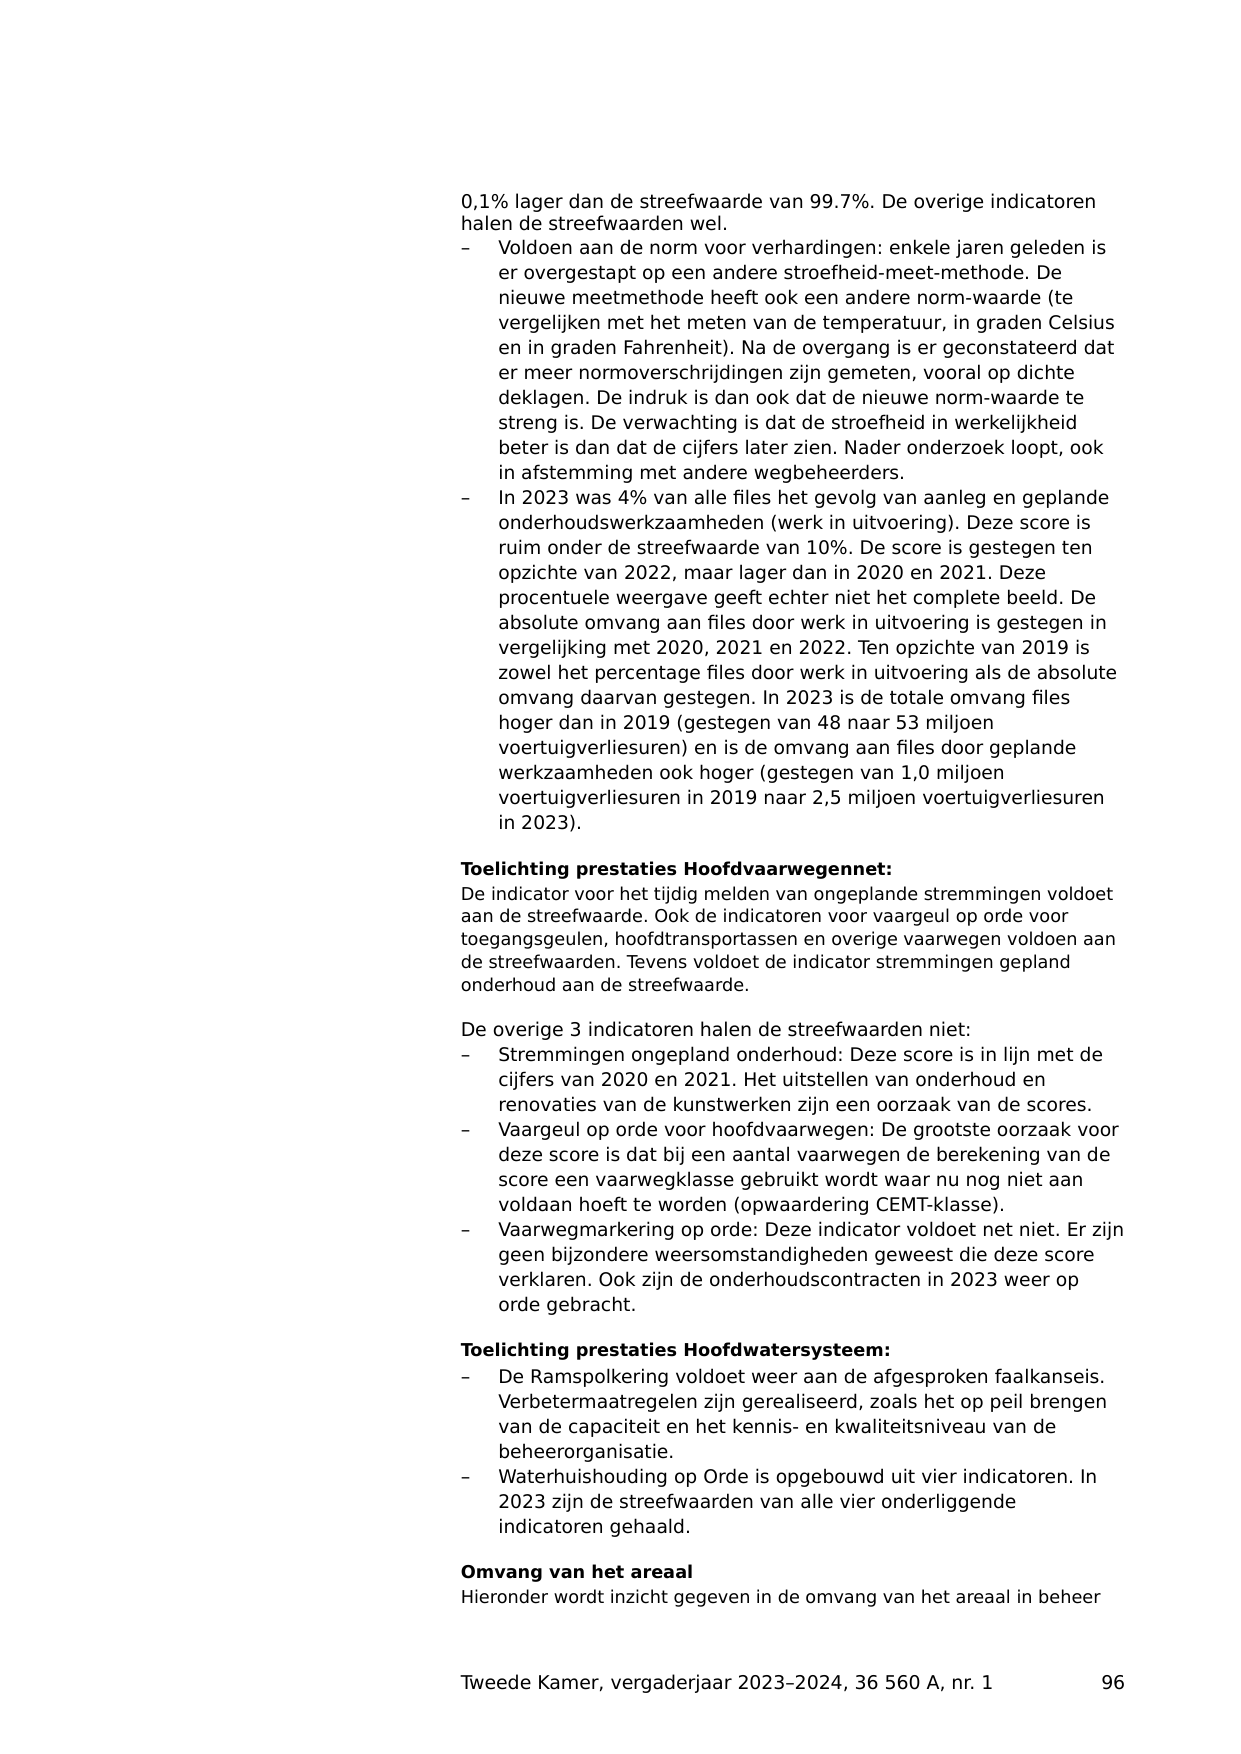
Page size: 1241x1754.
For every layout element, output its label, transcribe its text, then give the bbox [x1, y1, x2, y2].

list De Ramspolkering voldoet weer aan de afgesproken faalkanseis. Verbetermaatregelen zijn gerealiseerd, zoals het op peil brengen van de capaciteit en het kennis- en kwaliteitsniveau van de beheerorganisatie. [461, 1363, 1125, 1463]
text Toelichting prestaties Hoofdwatersysteem: [461, 1338, 1125, 1361]
list Vaarwegmarkering op orde: Deze indicator voldoet net niet. Er zijn geen bijzondere weersomstandigheden geweest die deze score verklaren. Ook zijn de onderhoudscontracten in 2023 weer op orde gebracht. [461, 1216, 1125, 1316]
text Hieronder wordt inzicht gegeven in de omvang van het areaal in beheer [461, 1585, 1125, 1608]
list In 2023 was 4% van alle files het gevolg van aanleg en geplande onderhoudswerkzaamheden (werk in uitvoering). Deze score is ruim onder de streefwaarde van 10%. De score is gestegen ten opzichte van 2022, maar lager dan in 2020 en 2021. Deze procentuele weergave geeft echter niet het complete beeld. De absolute omvang aan files door werk in uitvoering is gestegen in vergelijking met 2020, 2021 en 2022. Ten opzichte van 2019 is zowel het percentage files door werk in uitvoering als de absolute omvang daarvan gestegen. In 2023 is de totale omvang files hoger dan in 2019 (gestegen van 48 naar 53 miljoen voertuigverliesuren) en is de omvang aan files door geplande werkzaamheden ook hoger (gestegen van 1,0 miljoen voertuigverliesuren in 2019 naar 2,5 miljoen voertuigverliesuren in 2023). [461, 485, 1125, 835]
text De indicator voor het tijdig melden van ongeplande stremmingen voldoet aan de streefwaarde. Ook de indicatoren voor vaargeul op orde voor toegangsgeulen, hoofdtransportassen en overige vaarwegen voldoen aan de streefwaarden. Tevens voldoet de indicator stremmingen gepland onderhoud aan de streefwaarde. [461, 882, 1125, 996]
text 0,1% lager dan de streefwaarde van 99.7%. De overige indicatoren halen de streefwaarden wel. [461, 191, 1125, 235]
list Voldoen aan de norm voor verhardingen: enkele jaren geleden is er overgestapt op een andere stroefheid-meet-methode. De nieuwe meetmethode heeft ook een andere norm-waarde (te vergelijken met het meten van de temperatuur, in graden Celsius en in graden Fahrenheit). Na de overgang is er geconstateerd dat er meer normoverschrijdingen zijn gemeten, vooral op dichte deklagen. De indruk is dan ook dat de nieuwe norm-waarde te streng is. De verwachting is dat de stroefheid in werkelijkheid beter is dan dat de cijfers later zien. Nader onderzoek loopt, ook in afstemming met andere wegbeheerders. [461, 235, 1125, 485]
text De overige 3 indicatoren halen de streefwaarden niet: [461, 1019, 1125, 1041]
text Omvang van het areaal [461, 1560, 1125, 1583]
text Toelichting prestaties Hoofdvaarwegennet: [461, 857, 1125, 879]
list Vaargeul op orde voor hoofdvaarwegen: De grootste oorzaak voor deze score is dat bij een aantal vaarwegen de berekening van de score een vaarwegklasse gebruikt wordt waar nu nog niet aan voldaan hoeft te worden (opwaardering CEMT-klasse). [461, 1116, 1125, 1216]
list Stremmingen ongepland onderhoud: Deze score is in lijn met de cijfers van 2020 en 2021. Het uitstellen van onderhoud en renovaties van de kunstwerken zijn een oorzaak van de scores. [461, 1041, 1125, 1116]
list Waterhuishouding op Orde is opgebouwd uit vier indicatoren. In 2023 zijn de streefwaarden van alle vier onderliggende indicatoren gehaald. [461, 1463, 1125, 1538]
